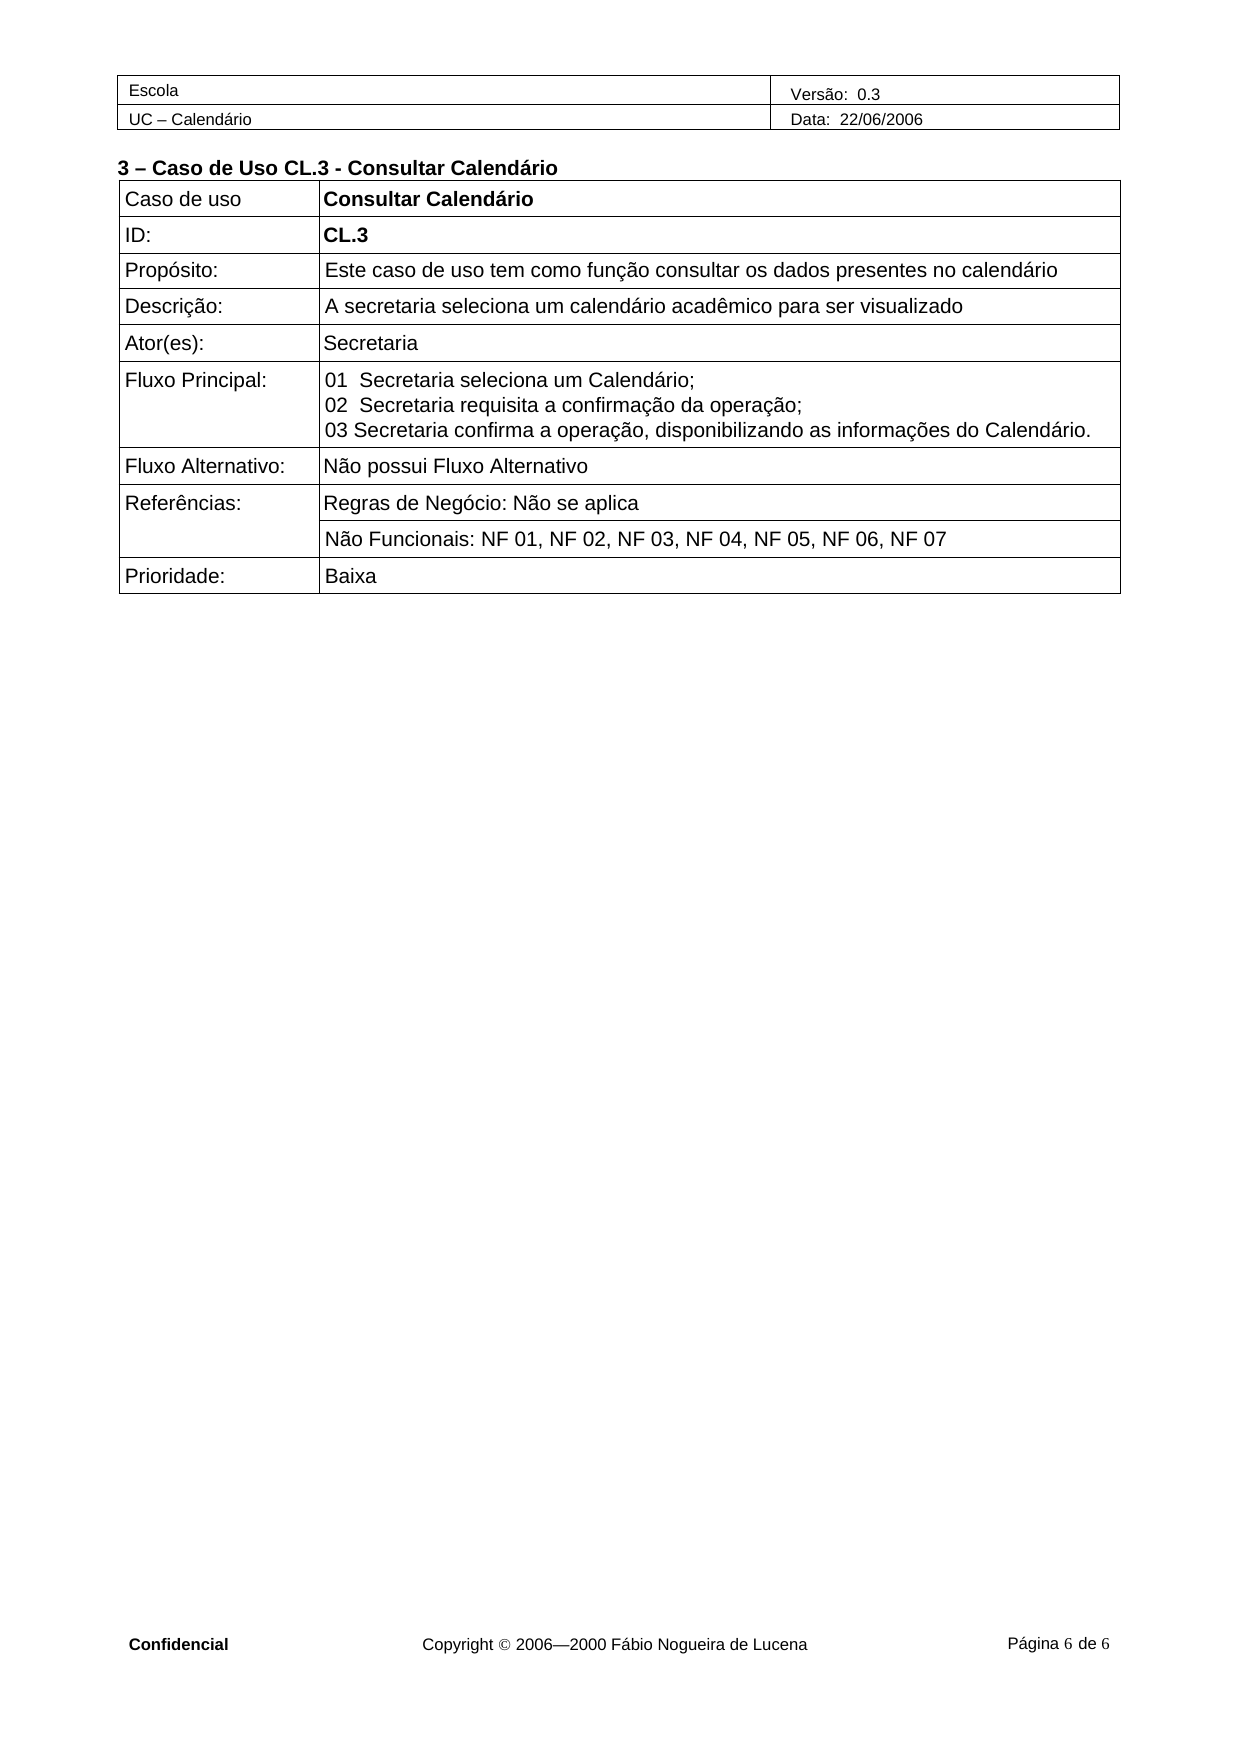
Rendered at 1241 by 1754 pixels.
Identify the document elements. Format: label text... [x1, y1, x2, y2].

table_cell Fluxo Principal: [120, 362, 319, 447]
table_cell Não Funcionais: NF 01, NF 02, NF 03, NF 04, NF 05, NF 06, NF 07 [320, 521, 1120, 557]
table_cell Este caso de uso tem como função consultar os dados presentes no calendário [320, 254, 1120, 287]
table_cell Fluxo Alternativo: [120, 448, 319, 484]
table_cell Descrição: [120, 289, 319, 324]
table_header Consultar Calendário [320, 181, 1120, 216]
table_cell Secretaria [320, 325, 1120, 361]
text 3 – Caso de Uso CL.3 - Consultar Calendário [117, 154, 1120, 179]
table_header Caso de uso [120, 181, 319, 216]
table_cell A secretaria seleciona um calendário acadêmico para ser visualizado [320, 289, 1120, 324]
table_cell Ator(es): [120, 325, 319, 361]
table_cell Prioridade: [120, 558, 319, 593]
table_cell Propósito: [120, 254, 319, 287]
table_cell ID: [120, 217, 319, 253]
table_cell 01 Secretaria seleciona um Calendário; 02 Secretaria requisita a confirmação da operação; 03 Secretaria confirma a operação, disponibilizando as informações do Calendário. [320, 362, 1120, 447]
table_header Regras de Negócio: Não se aplica [320, 485, 1120, 520]
table_cell Baixa [320, 558, 1120, 593]
table_cell Não possui Fluxo Alternativo [320, 448, 1120, 484]
table_cell Referências: [120, 485, 319, 557]
table_cell CL.3 [320, 217, 1120, 253]
